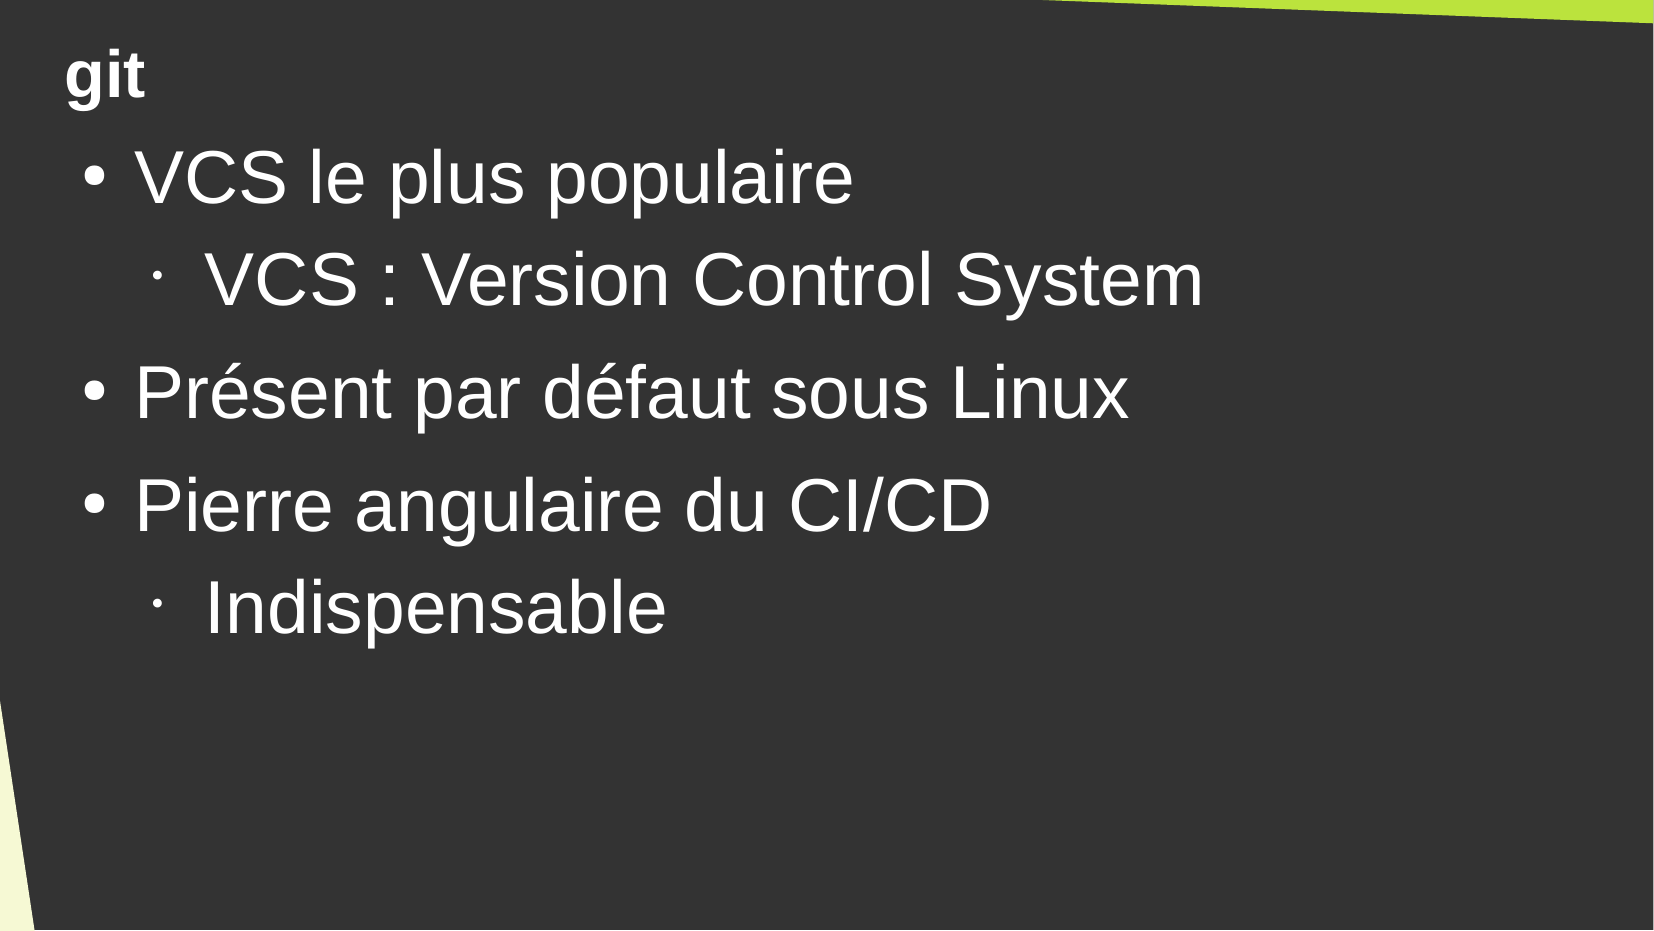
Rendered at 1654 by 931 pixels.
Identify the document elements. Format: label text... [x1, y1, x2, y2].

list VCS le plus populaire VCS : Version Control System Présent par défaut sous Linux Pierre angulaire du CI/CD Indispensable [63, 135, 1542, 780]
text_box [0, 700, 35, 931]
text_box [1042, 0, 1654, 24]
title git [64, 37, 1105, 119]
